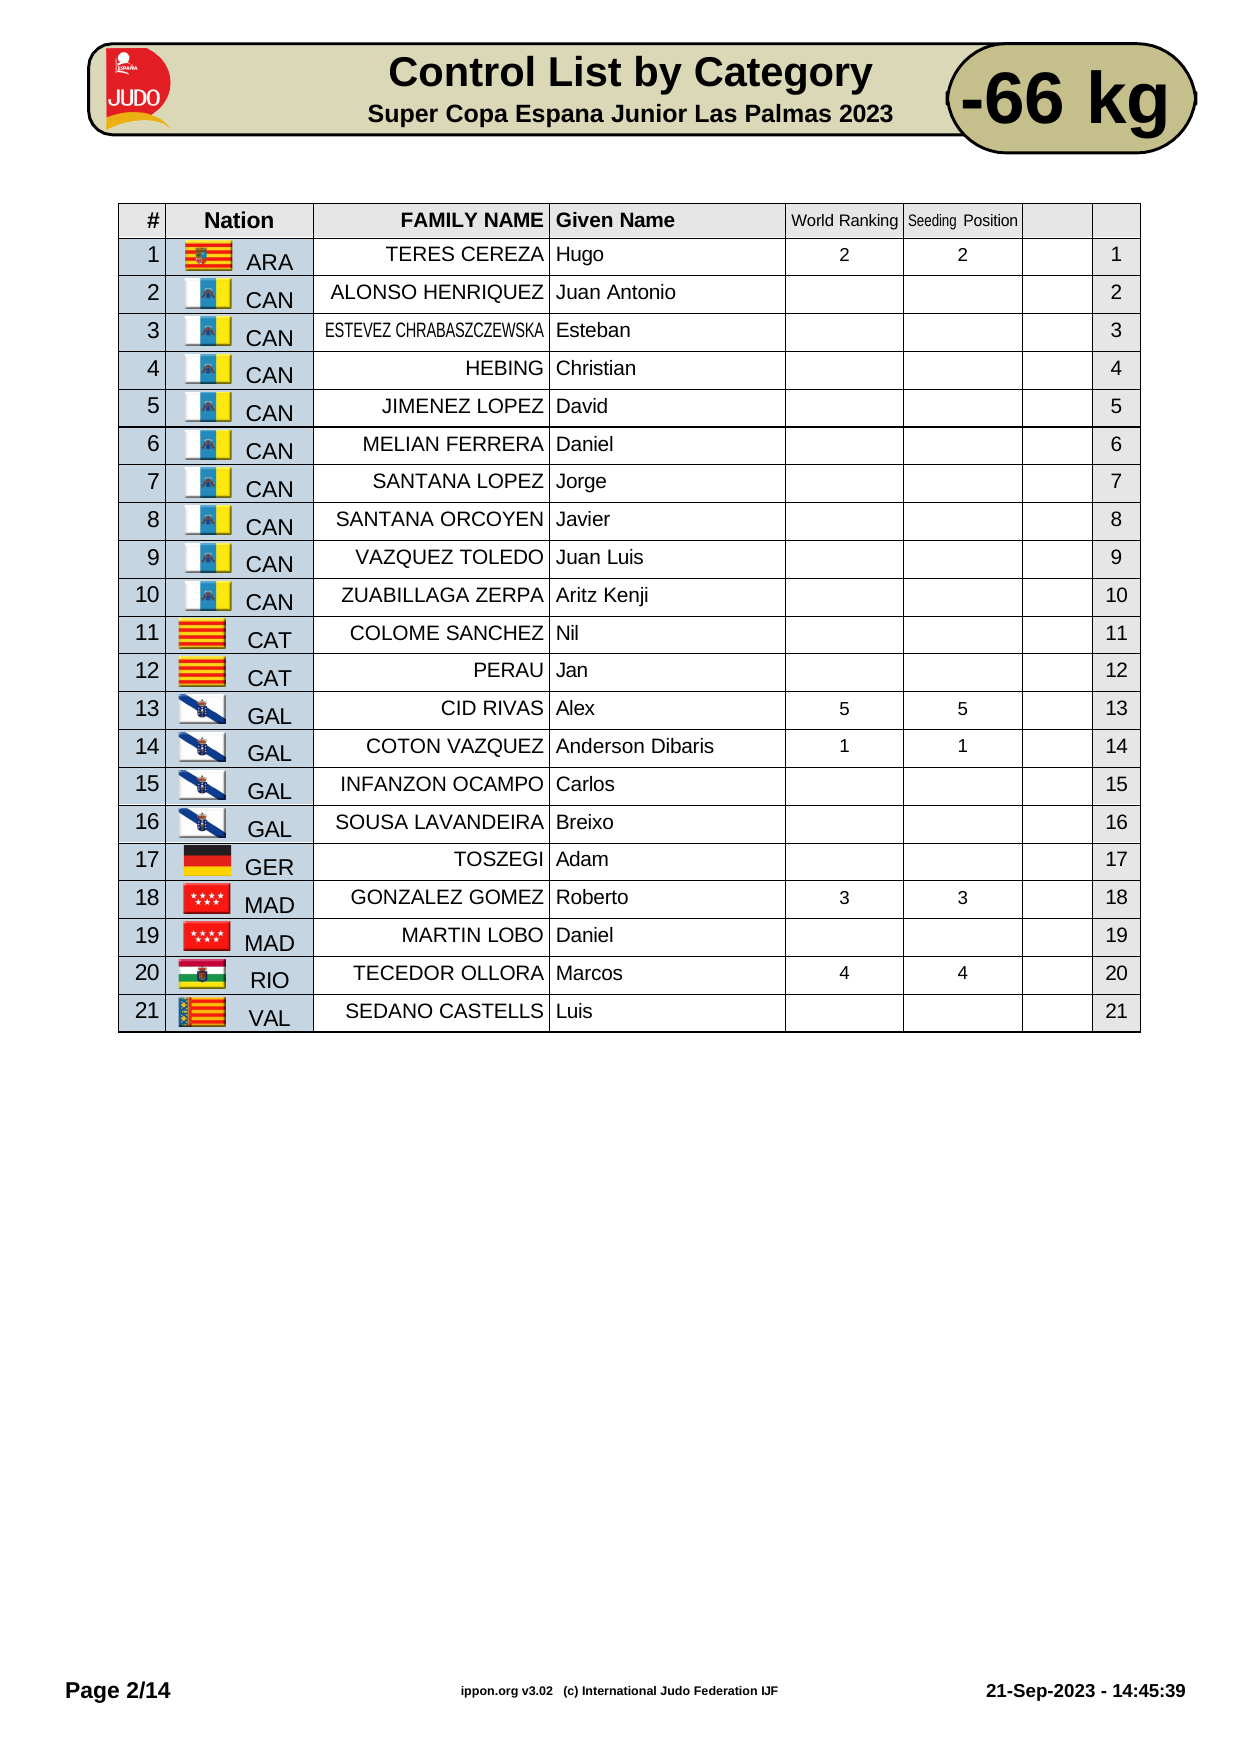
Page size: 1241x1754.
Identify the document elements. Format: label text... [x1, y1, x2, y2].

table_cell [904, 844, 1022, 880]
table_cell 4 [119, 352, 165, 389]
table_cell 16 [119, 806, 165, 842]
table_cell 13 [1093, 692, 1140, 729]
table_cell SANTANA LOPEZ [314, 465, 549, 502]
table_cell 1 [1093, 239, 1140, 275]
table_cell Christian [550, 352, 785, 389]
table_cell 3 [1093, 314, 1140, 351]
table_header [1023, 204, 1092, 237]
table_cell Jorge [550, 465, 785, 502]
table_cell 17 [1093, 844, 1140, 880]
table_header Nation [166, 204, 313, 237]
table_cell SANTANA ORCOYEN [314, 503, 549, 540]
table_cell [904, 276, 1022, 313]
picture [184, 505, 232, 535]
table_cell 4 [904, 957, 1022, 994]
table_cell [786, 919, 903, 956]
table_cell 6 [119, 428, 165, 464]
picture [178, 732, 226, 762]
table_cell GAL [166, 768, 313, 804]
table_cell [1023, 881, 1092, 918]
table_cell [904, 806, 1022, 842]
table_cell Carlos [550, 768, 785, 804]
picture [184, 316, 232, 346]
table_cell [1023, 276, 1092, 313]
table_cell 17 [119, 844, 165, 880]
table_cell 2 [1093, 276, 1140, 313]
table_cell Jan [550, 654, 785, 691]
picture [184, 581, 232, 611]
picture [184, 392, 232, 422]
table_cell CAN [166, 352, 313, 389]
table_header [1093, 204, 1140, 237]
table_cell Juan Luis [550, 541, 785, 578]
text Control List by Category [366, 54, 895, 95]
table_cell David [550, 390, 785, 426]
table_cell Roberto [550, 881, 785, 918]
table_cell 5 [119, 390, 165, 426]
table_cell [904, 352, 1022, 389]
table_cell 2 [786, 239, 903, 275]
table_cell MELIAN FERRERA [314, 428, 549, 464]
table_cell 18 [1093, 881, 1140, 918]
table_header World Ranking [786, 204, 903, 237]
table_cell 15 [119, 768, 165, 804]
table_cell [1023, 654, 1092, 691]
table_cell 8 [119, 503, 165, 540]
table_cell Breixo [550, 806, 785, 842]
table_cell [786, 579, 903, 616]
table_cell GAL [166, 730, 313, 767]
table_header FAMILY NAME [314, 204, 549, 237]
table_cell CAT [166, 654, 313, 691]
table_header Seeding Position [904, 204, 1022, 237]
picture [184, 543, 232, 573]
table_cell [786, 541, 903, 578]
table_cell [786, 276, 903, 313]
table_cell [904, 503, 1022, 540]
table_cell 9 [119, 541, 165, 578]
table_cell 14 [1093, 730, 1140, 767]
table_cell Aritz Kenji [550, 579, 785, 616]
table_cell 18 [119, 881, 165, 918]
table_cell [786, 503, 903, 540]
table_cell CAN [166, 390, 313, 426]
text -66 kg [960, 66, 1173, 138]
table_cell ARA [166, 239, 313, 275]
table_cell [786, 465, 903, 502]
picture [185, 240, 233, 271]
table_cell 3 [904, 881, 1022, 918]
table_cell [786, 806, 903, 842]
table_cell [786, 428, 903, 464]
text Super Copa Espana Junior Las Palmas 2023 [366, 99, 895, 128]
table_cell [904, 579, 1022, 616]
table_cell [1023, 314, 1092, 351]
table_cell [1023, 806, 1092, 842]
table_cell 12 [1093, 654, 1140, 691]
table_cell [786, 314, 903, 351]
picture [184, 354, 232, 384]
table_cell GER [166, 844, 313, 880]
table_cell GAL [166, 806, 313, 842]
table_cell Adam [550, 844, 785, 880]
table_cell 2 [904, 239, 1022, 275]
picture [178, 618, 226, 649]
table_cell MAD [166, 919, 313, 956]
table_cell VAL [166, 995, 313, 1031]
table_cell [1023, 730, 1092, 767]
table_cell ALONSO HENRIQUEZ [314, 276, 549, 313]
table_cell [1023, 768, 1092, 804]
table_cell [1023, 844, 1092, 880]
table_header Given Name [550, 204, 785, 237]
table_cell 6 [1093, 428, 1140, 464]
table_cell Hugo [550, 239, 785, 275]
table_cell [1023, 617, 1092, 653]
table_cell RIO [166, 957, 313, 994]
table_cell 5 [1093, 390, 1140, 426]
table_cell MARTIN LOBO [314, 919, 549, 956]
table_cell [786, 654, 903, 691]
picture [183, 845, 232, 876]
picture [184, 430, 232, 460]
table_cell [786, 390, 903, 426]
table_cell COTON VAZQUEZ [314, 730, 549, 767]
table_cell Esteban [550, 314, 785, 351]
table_cell HEBING [314, 352, 549, 389]
table_cell SEDANO CASTELLS [314, 995, 549, 1031]
table_cell COLOME SANCHEZ [314, 617, 549, 653]
table_cell [904, 541, 1022, 578]
picture [178, 959, 226, 989]
table_cell 2 [119, 276, 165, 313]
table_cell [904, 654, 1022, 691]
table_cell 4 [1093, 352, 1140, 389]
table_cell [1023, 503, 1092, 540]
table_cell 15 [1093, 768, 1140, 804]
picture [183, 921, 231, 951]
table_cell [904, 428, 1022, 464]
picture [183, 883, 231, 914]
table_cell 1 [119, 239, 165, 275]
table_cell 3 [119, 314, 165, 351]
table_cell 1 [904, 730, 1022, 767]
table_cell 5 [786, 692, 903, 729]
table_cell 8 [1093, 503, 1140, 540]
table_cell Javier [550, 503, 785, 540]
table_cell [904, 768, 1022, 804]
table_cell 21 [1093, 995, 1140, 1031]
table_cell 9 [1093, 541, 1140, 578]
table_cell 1 [786, 730, 903, 767]
table_cell Daniel [550, 919, 785, 956]
picture [184, 467, 232, 498]
table_cell TECEDOR OLLORA [314, 957, 549, 994]
table_cell 5 [904, 692, 1022, 729]
table_cell [786, 352, 903, 389]
table_cell Juan Antonio [550, 276, 785, 313]
table_cell Daniel [550, 428, 785, 464]
table_cell VAZQUEZ TOLEDO [314, 541, 549, 578]
table_cell GONZALEZ GOMEZ [314, 881, 549, 918]
table_cell [786, 844, 903, 880]
table_cell CAN [166, 276, 313, 313]
picture [106, 48, 172, 131]
table_cell [1023, 692, 1092, 729]
table_cell [904, 465, 1022, 502]
table_cell 7 [119, 465, 165, 502]
table_cell [1023, 428, 1092, 464]
table_cell [1023, 919, 1092, 956]
table_cell CAN [166, 314, 313, 351]
table_cell CAT [166, 617, 313, 653]
picture [178, 997, 226, 1027]
table_cell Anderson Dibaris [550, 730, 785, 767]
table_cell Alex [550, 692, 785, 729]
table_cell ESTEVEZ CHRABASZCZEWSKA [314, 314, 549, 351]
table_cell Luis [550, 995, 785, 1031]
table_cell CAN [166, 503, 313, 540]
picture [184, 278, 232, 309]
table_cell CAN [166, 465, 313, 502]
table_cell Marcos [550, 957, 785, 994]
picture [178, 656, 226, 687]
table_cell 11 [119, 617, 165, 653]
table_cell [1023, 957, 1092, 994]
table_cell ZUABILLAGA ZERPA [314, 579, 549, 616]
table_cell 13 [119, 692, 165, 729]
table_cell 10 [1093, 579, 1140, 616]
picture [178, 694, 226, 724]
table_cell CAN [166, 579, 313, 616]
picture [178, 808, 226, 838]
table_cell [904, 390, 1022, 426]
table_cell 4 [786, 957, 903, 994]
table_cell MAD [166, 881, 313, 918]
table_cell 20 [119, 957, 165, 994]
table_cell 21 [119, 995, 165, 1031]
table_cell 14 [119, 730, 165, 767]
table_cell 12 [119, 654, 165, 691]
table_cell SOUSA LAVANDEIRA [314, 806, 549, 842]
table_header # [119, 204, 165, 237]
table_cell CAN [166, 541, 313, 578]
table_cell [1023, 239, 1092, 275]
table_cell 3 [786, 881, 903, 918]
table_cell [1023, 390, 1092, 426]
table_cell [904, 314, 1022, 351]
table_cell [904, 617, 1022, 653]
picture [178, 770, 226, 800]
table_cell TERES CEREZA [314, 239, 549, 275]
table_cell [904, 995, 1022, 1031]
table_cell 19 [1093, 919, 1140, 956]
table_cell [1023, 541, 1092, 578]
table_cell 7 [1093, 465, 1140, 502]
table_cell [904, 919, 1022, 956]
table_cell 16 [1093, 806, 1140, 842]
table_cell Nil [550, 617, 785, 653]
table_cell TOSZEGI [314, 844, 549, 880]
table_cell 10 [119, 579, 165, 616]
table_cell [1023, 352, 1092, 389]
table_cell [786, 768, 903, 804]
table_cell [786, 617, 903, 653]
table_cell 20 [1093, 957, 1140, 994]
table_cell [786, 995, 903, 1031]
table_cell 19 [119, 919, 165, 956]
table_cell [1023, 579, 1092, 616]
table_cell [1023, 995, 1092, 1031]
table_cell CID RIVAS [314, 692, 549, 729]
table_cell GAL [166, 692, 313, 729]
table_cell JIMENEZ LOPEZ [314, 390, 549, 426]
table_cell INFANZON OCAMPO [314, 768, 549, 804]
table_cell 11 [1093, 617, 1140, 653]
table_cell PERAU [314, 654, 549, 691]
table_cell CAN [166, 428, 313, 464]
table_cell [1023, 465, 1092, 502]
